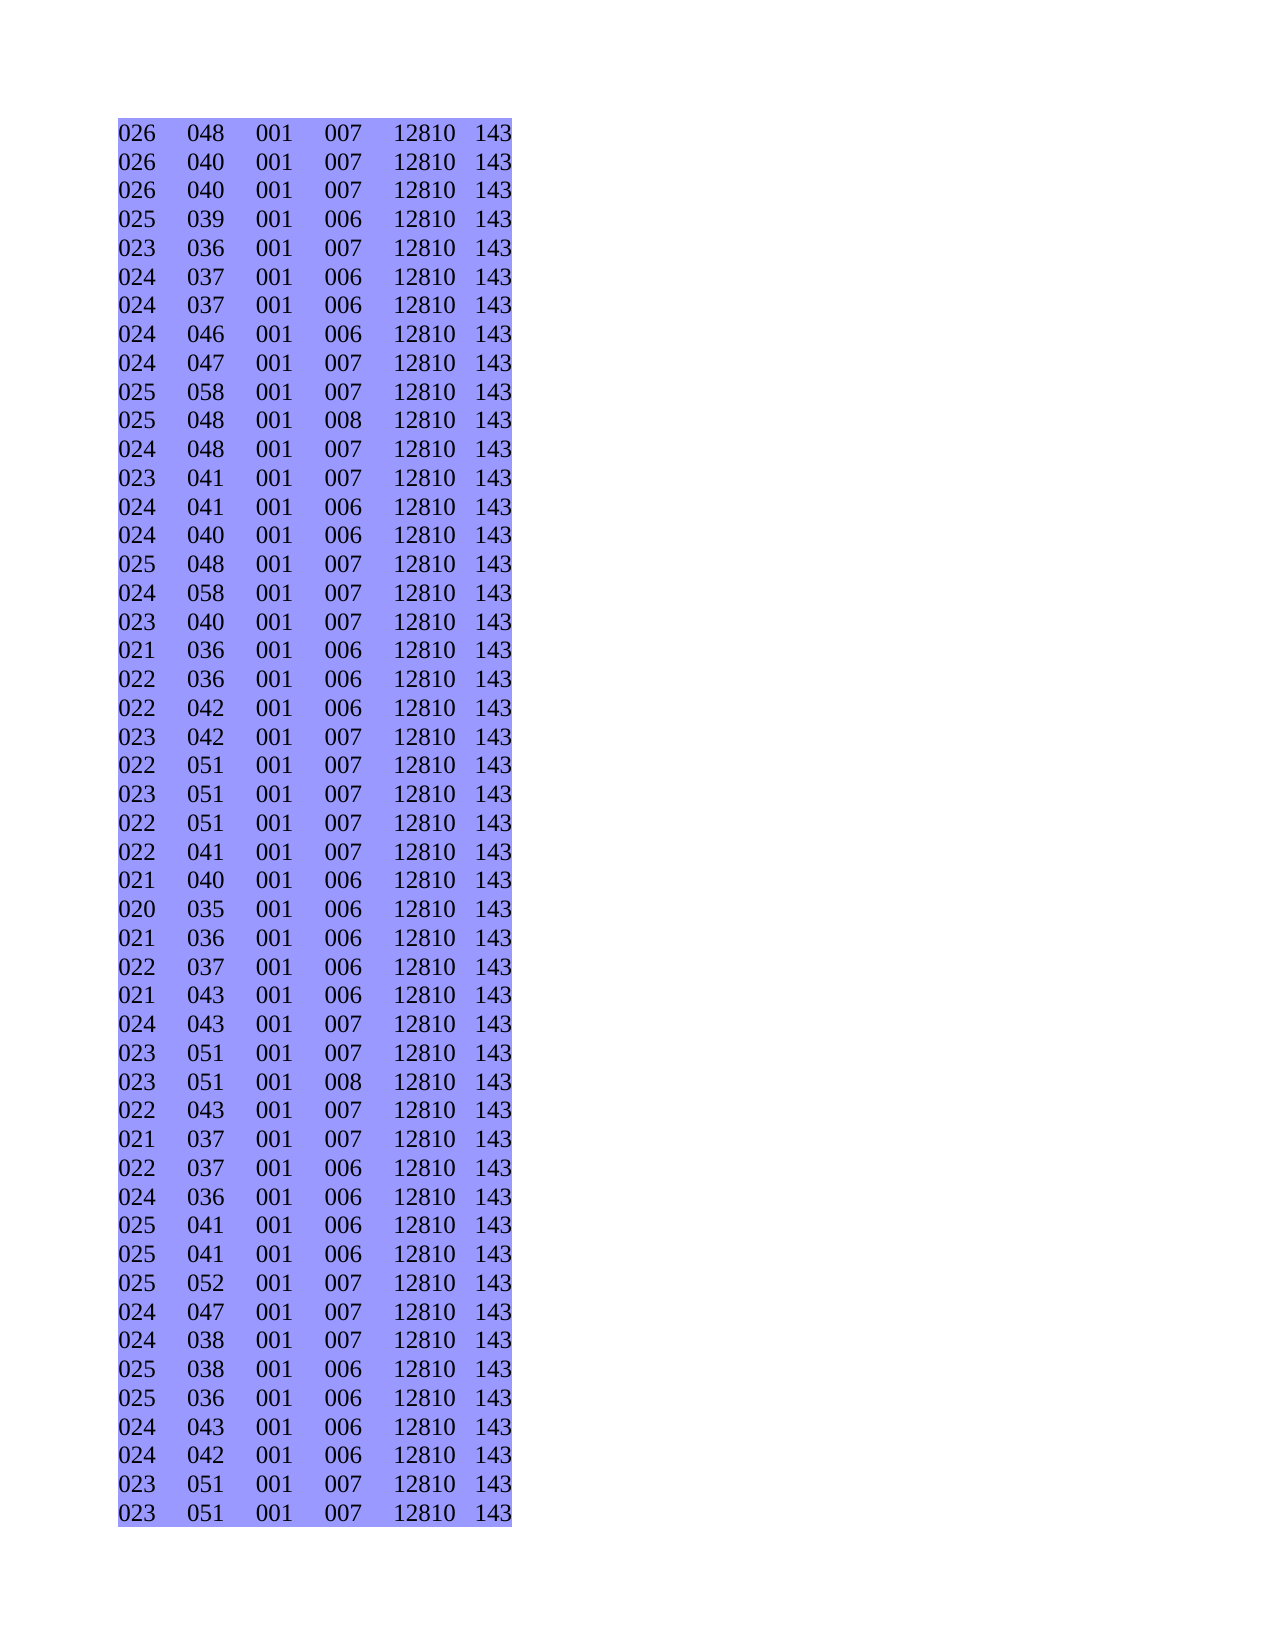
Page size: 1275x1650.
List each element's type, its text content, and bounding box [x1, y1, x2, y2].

text 024 037 001 006 12810 143 [118, 291, 1157, 319]
text 026 048 001 007 12810 143 [118, 118, 1157, 147]
text 025 038 001 006 12810 143 [118, 1354, 1157, 1383]
text 025 058 001 007 12810 143 [118, 377, 1157, 406]
text 023 040 001 007 12810 143 [118, 607, 1157, 636]
text 022 036 001 006 12810 143 [118, 664, 1157, 693]
text 023 051 001 007 12810 143 [118, 1498, 1157, 1527]
text 025 048 001 008 12810 143 [118, 406, 1157, 434]
text 024 037 001 006 12810 143 [118, 262, 1157, 291]
text 023 051 001 007 12810 143 [118, 1038, 1157, 1067]
text 021 037 001 007 12810 143 [118, 1124, 1157, 1153]
text 024 041 001 006 12810 143 [118, 492, 1157, 521]
text 023 051 001 008 12810 143 [118, 1067, 1157, 1096]
text 022 041 001 007 12810 143 [118, 837, 1157, 866]
text 022 037 001 006 12810 143 [118, 952, 1157, 981]
text 025 039 001 006 12810 143 [118, 204, 1157, 233]
text 021 040 001 006 12810 143 [118, 866, 1157, 894]
text 022 051 001 007 12810 143 [118, 751, 1157, 779]
text 024 038 001 007 12810 143 [118, 1326, 1157, 1354]
text 025 048 001 007 12810 143 [118, 549, 1157, 578]
text 022 037 001 006 12810 143 [118, 1153, 1157, 1182]
text 026 040 001 007 12810 143 [118, 176, 1157, 204]
text 024 043 001 007 12810 143 [118, 1009, 1157, 1038]
text 023 041 001 007 12810 143 [118, 463, 1157, 492]
text 021 036 001 006 12810 143 [118, 636, 1157, 664]
text 023 042 001 007 12810 143 [118, 722, 1157, 751]
text 023 051 001 007 12810 143 [118, 1469, 1157, 1498]
text 022 043 001 007 12810 143 [118, 1096, 1157, 1124]
text 024 036 001 006 12810 143 [118, 1182, 1157, 1211]
text 024 048 001 007 12810 143 [118, 434, 1157, 463]
text 022 042 001 006 12810 143 [118, 693, 1157, 722]
text 021 036 001 006 12810 143 [118, 923, 1157, 952]
text 024 043 001 006 12810 143 [118, 1412, 1157, 1441]
text 022 051 001 007 12810 143 [118, 808, 1157, 837]
text 025 041 001 006 12810 143 [118, 1211, 1157, 1239]
text 024 042 001 006 12810 143 [118, 1441, 1157, 1469]
text 023 051 001 007 12810 143 [118, 779, 1157, 808]
text 025 052 001 007 12810 143 [118, 1268, 1157, 1297]
text 024 046 001 006 12810 143 [118, 319, 1157, 348]
text 023 036 001 007 12810 143 [118, 233, 1157, 262]
text 026 040 001 007 12810 143 [118, 147, 1157, 176]
text 025 036 001 006 12810 143 [118, 1383, 1157, 1412]
text 024 047 001 007 12810 143 [118, 348, 1157, 377]
text 025 041 001 006 12810 143 [118, 1239, 1157, 1268]
text 020 035 001 006 12810 143 [118, 894, 1157, 923]
text 024 040 001 006 12810 143 [118, 521, 1157, 549]
text 024 047 001 007 12810 143 [118, 1297, 1157, 1326]
text 024 058 001 007 12810 143 [118, 578, 1157, 607]
text 021 043 001 006 12810 143 [118, 981, 1157, 1009]
